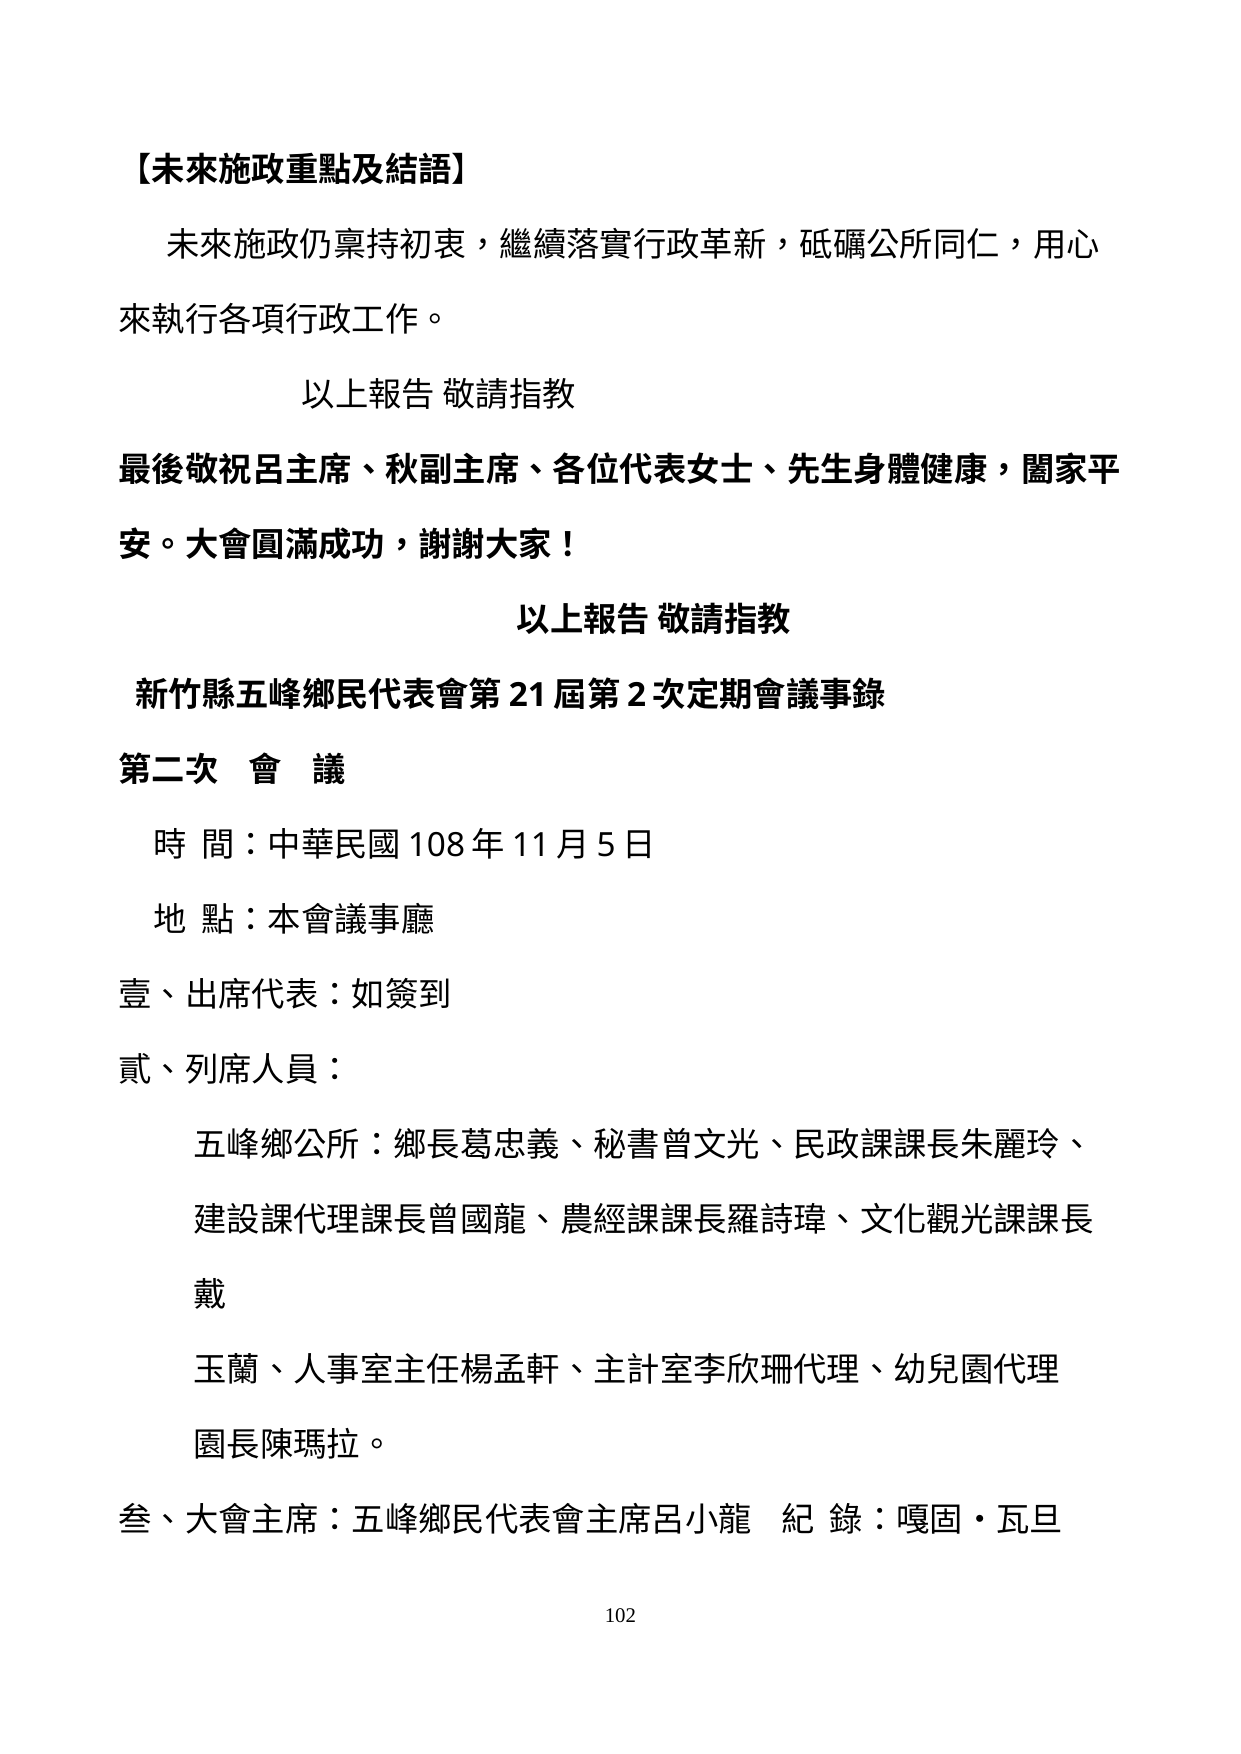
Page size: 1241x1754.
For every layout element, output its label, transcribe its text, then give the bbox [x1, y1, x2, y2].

text 地 點：本會議事廳 [118, 879, 1122, 954]
list 園長陳瑪拉。 [193, 1404, 1122, 1479]
text 叁、大會主席：五峰鄉民代表會主席呂小龍 紀 錄：嘎固‧瓦旦 [118, 1479, 1122, 1554]
text 時 間：中華民國108年11月5日 [118, 804, 1122, 879]
text 以上報告 敬請指教 [118, 354, 1122, 429]
text 【未來施政重點及結語】 [118, 129, 1122, 204]
text 貳、列席人員： [118, 1029, 1122, 1104]
list 建設課代理課長曾國龍、農經課課長羅詩瑋、文化觀光課課長戴 [193, 1179, 1122, 1329]
text 最後敬祝呂主席、秋副主席、各位代表女士、先生身體健康，闔家平安。大會圓滿成功，謝謝大家！ [118, 429, 1122, 579]
list 玉蘭、人事室主任楊孟軒、主計室李欣珊代理、幼兒園代理 [193, 1329, 1122, 1404]
list 五峰鄉公所：鄉長葛忠義、秘書曾文光、民政課課長朱麗玲、 [193, 1104, 1122, 1179]
text 未來施政仍稟持初衷，繼續落實行政革新，砥礪公所同仁，用心來執行各項行政工作。 [118, 204, 1122, 354]
text 第二次 會 議 [118, 729, 1122, 804]
text 新竹縣五峰鄉民代表會第21屆第2次定期會議事錄 [118, 654, 1122, 729]
text 以上報告 敬請指教 [118, 579, 1122, 654]
text 壹、出席代表：如簽到 [118, 954, 1122, 1029]
